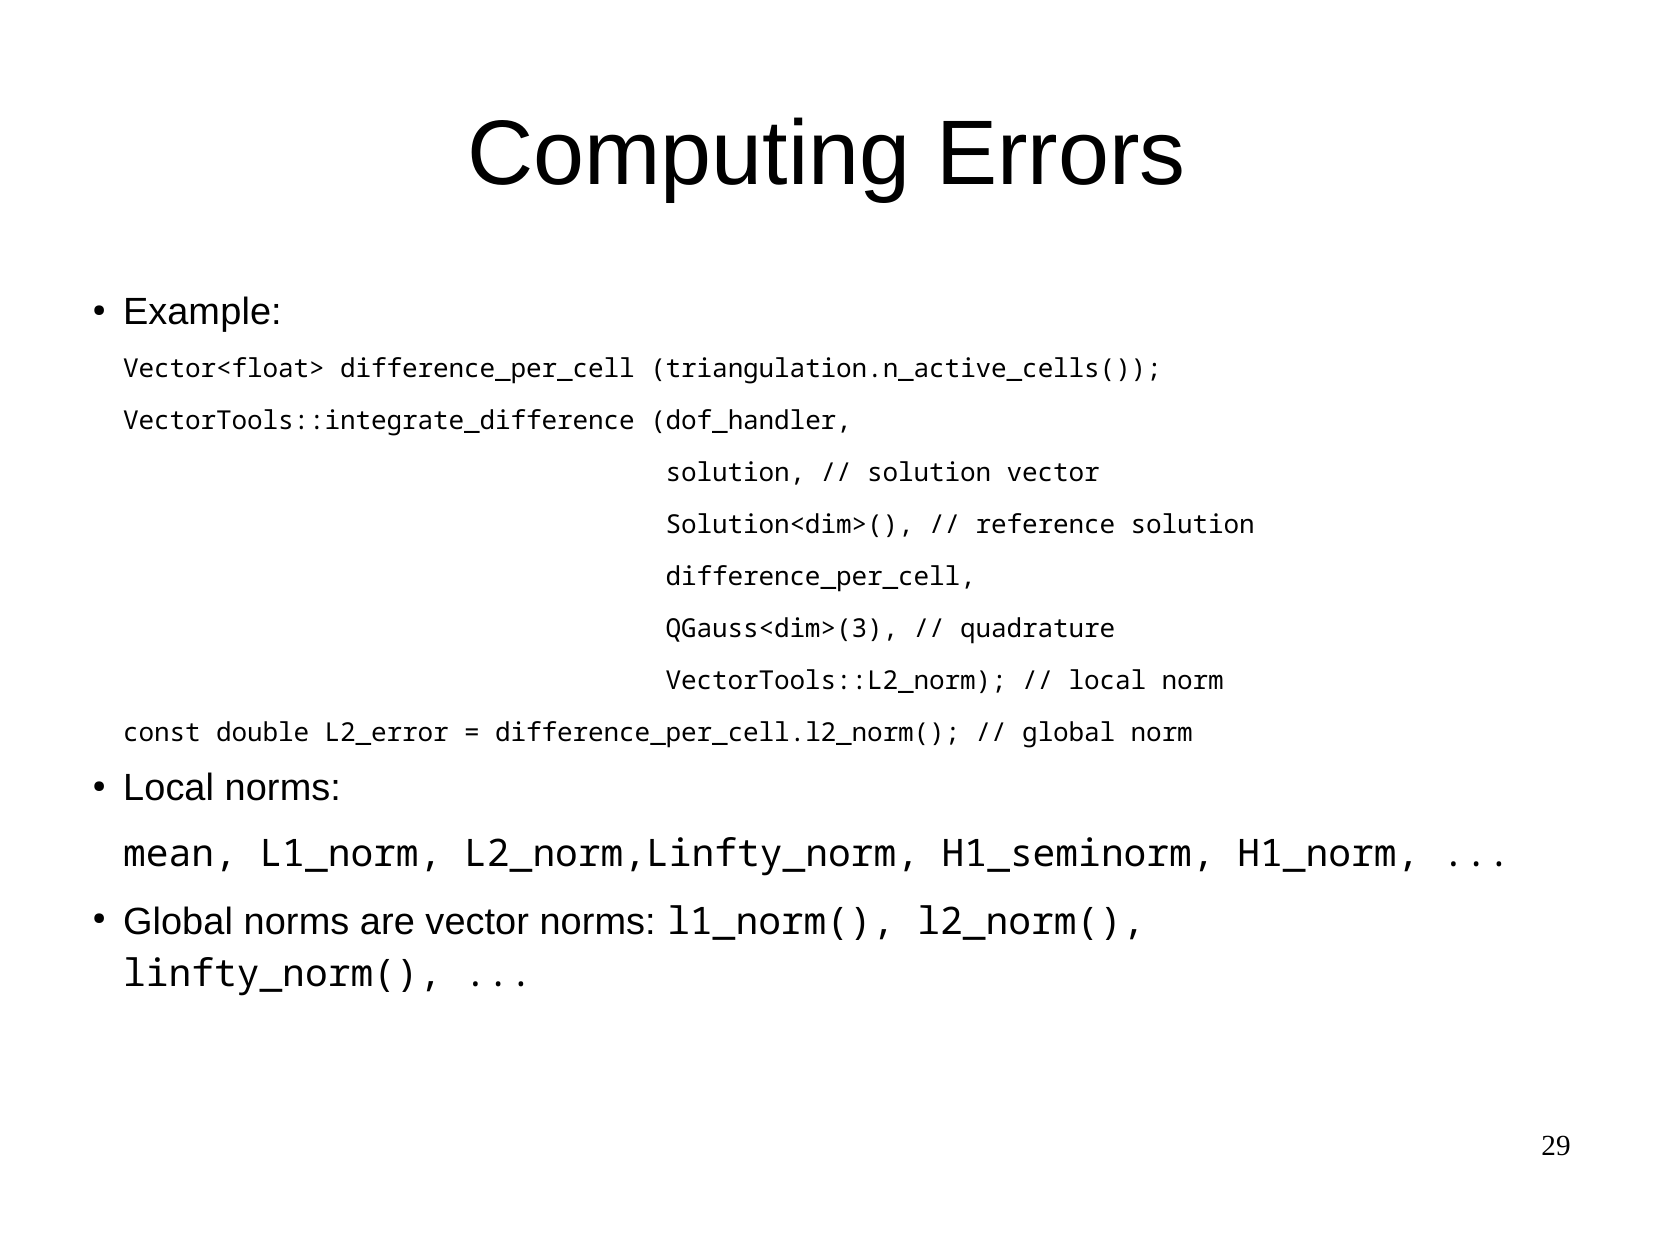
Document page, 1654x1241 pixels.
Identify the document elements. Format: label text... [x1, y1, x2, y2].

list Example: Vector<float> difference_per_cell (triangulation.n_active_cells()); VectorTools::integrate_difference (dof_handler, solution, // solution vector Solution<dim>(), // reference solution difference_per_cell, QGauss<dim>(3), // quadrature VectorTools::L2_norm); // local norm const double L2_error = difference_per_cell.l2_norm(); // global norm Local norms: mean, L1_norm, L2_norm,Linfty_norm, H1_seminorm, H1_norm, ... Global norms are vector norms: l1_norm(), l2_norm(), linfty_norm(), ... [82, 290, 1538, 1010]
title Computing Errors [82, 49, 1571, 257]
